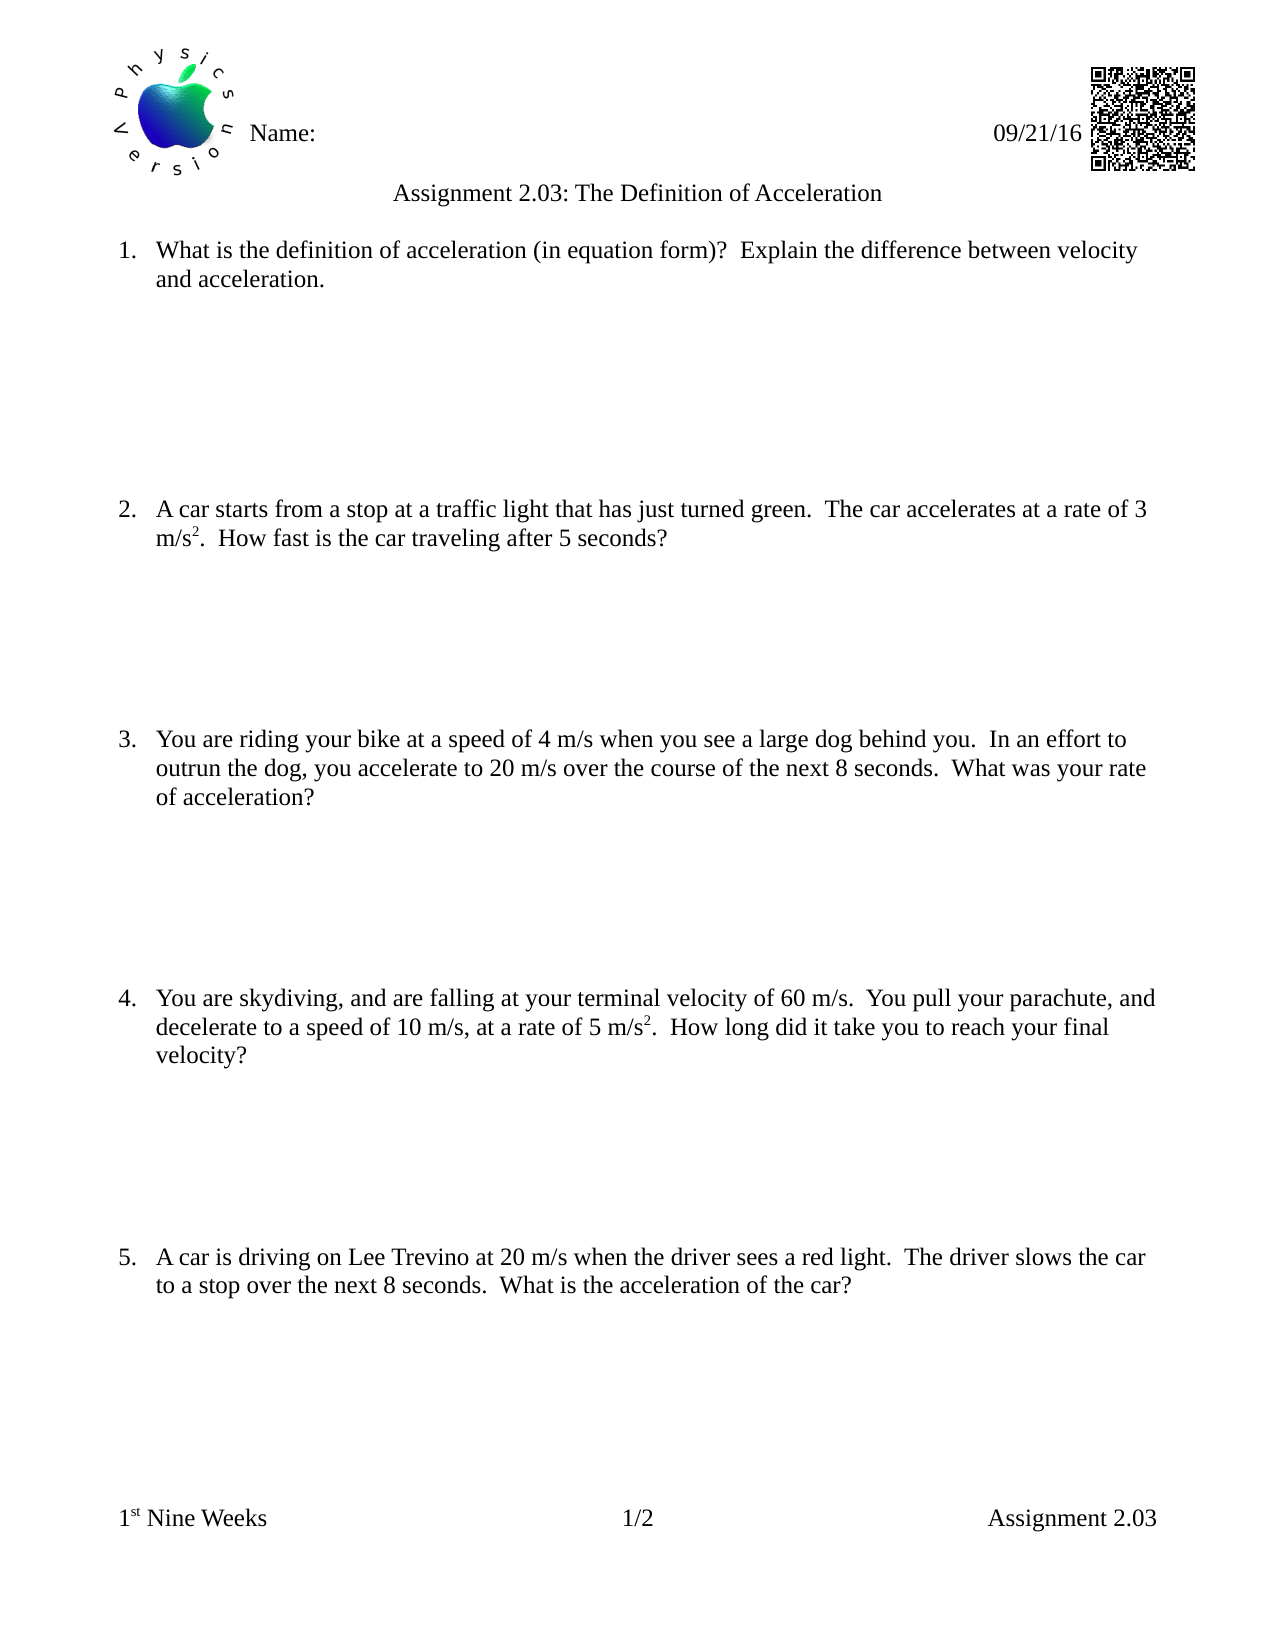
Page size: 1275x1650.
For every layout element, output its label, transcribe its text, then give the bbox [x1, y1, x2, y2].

list A car starts from a stop at a traffic light that has just turned green. The car accelerates at a rate of 3 m/s2. How fast is the car traveling after 5 seconds? [118, 494, 1157, 552]
list What is the definition of acceleration (in equation form)? Explain the difference between velocity and acceleration. [118, 236, 1157, 293]
list You are skydiving, and are falling at your terminal velocity of 60 m/s. You pull your parachute, and decelerate to a speed of 10 m/s, at a rate of 5 m/s2. How long did it take you to reach your final velocity? [118, 983, 1157, 1069]
picture [113, 48, 234, 176]
list A car is driving on Lee Trevino at 20 m/s when the driver sees a red light. The driver slows the car to a stop over the next 8 seconds. What is the acceleration of the car? [118, 1242, 1157, 1299]
picture [1082, 58, 1203, 179]
text Assignment 2.03: The Definition of Acceleration [118, 176, 1157, 207]
list You are riding your bike at a speed of 4 m/s when you see a large dog behind you. In an effort to outrun the dog, you accelerate to 20 m/s over the course of the next 8 seconds. What was your rate of acceleration? [118, 724, 1157, 811]
